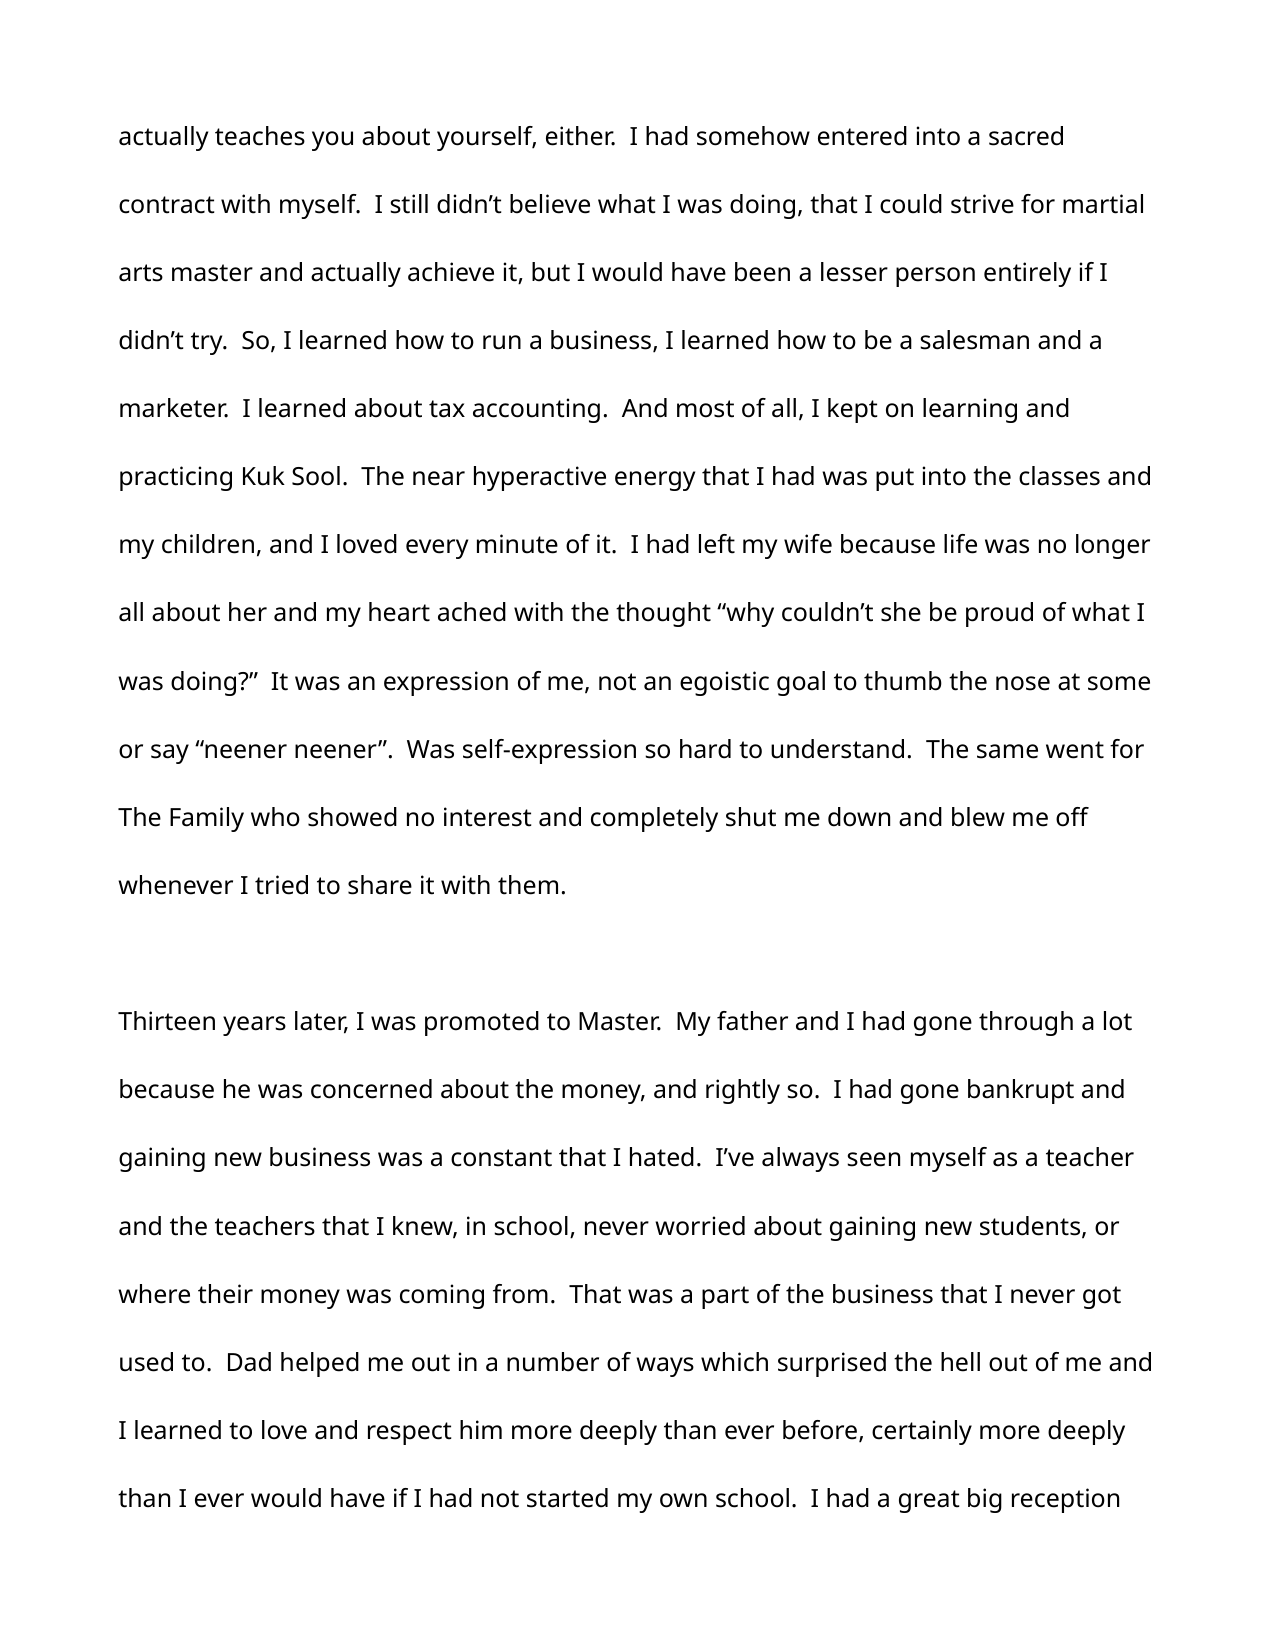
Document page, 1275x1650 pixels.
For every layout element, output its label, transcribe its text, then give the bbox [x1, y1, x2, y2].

text actually teaches you about yourself, either. I had somehow entered into a sacred contract with myself. I still didn’t believe what I was doing, that I could strive for martial arts master and actually achieve it, but I would have been a lesser person entirely if I didn’t try. So, I learned how to run a business, I learned how to be a salesman and a marketer. I learned about tax accounting. And most of all, I kept on learning and practicing Kuk Sool. The near hyperactive energy that I had was put into the classes and my children, and I loved every minute of it. I had left my wife because life was no longer all about her and my heart ached with the thought “why couldn’t she be proud of what I was doing?” It was an expression of me, not an egoistic goal to thumb the nose at some or say “neener neener”. Was self-expression so hard to understand. The same went for The Family who showed no interest and completely shut me down and blew me off whenever I tried to share it with them. [118, 118, 1157, 902]
text Thirteen years later, I was promoted to Master. My father and I had gone through a lot because he was concerned about the money, and rightly so. I had gone bankrupt and gaining new business was a constant that I hated. I’ve always seen myself as a teacher and the teachers that I knew, in school, never worried about gaining new students, or where their money was coming from. That was a part of the business that I never got used to. Dad helped me out in a number of ways which surprised the hell out of me and I learned to love and respect him more deeply than ever before, certainly more deeply than I ever would have if I had not started my own school. I had a great big reception [118, 1004, 1157, 1515]
